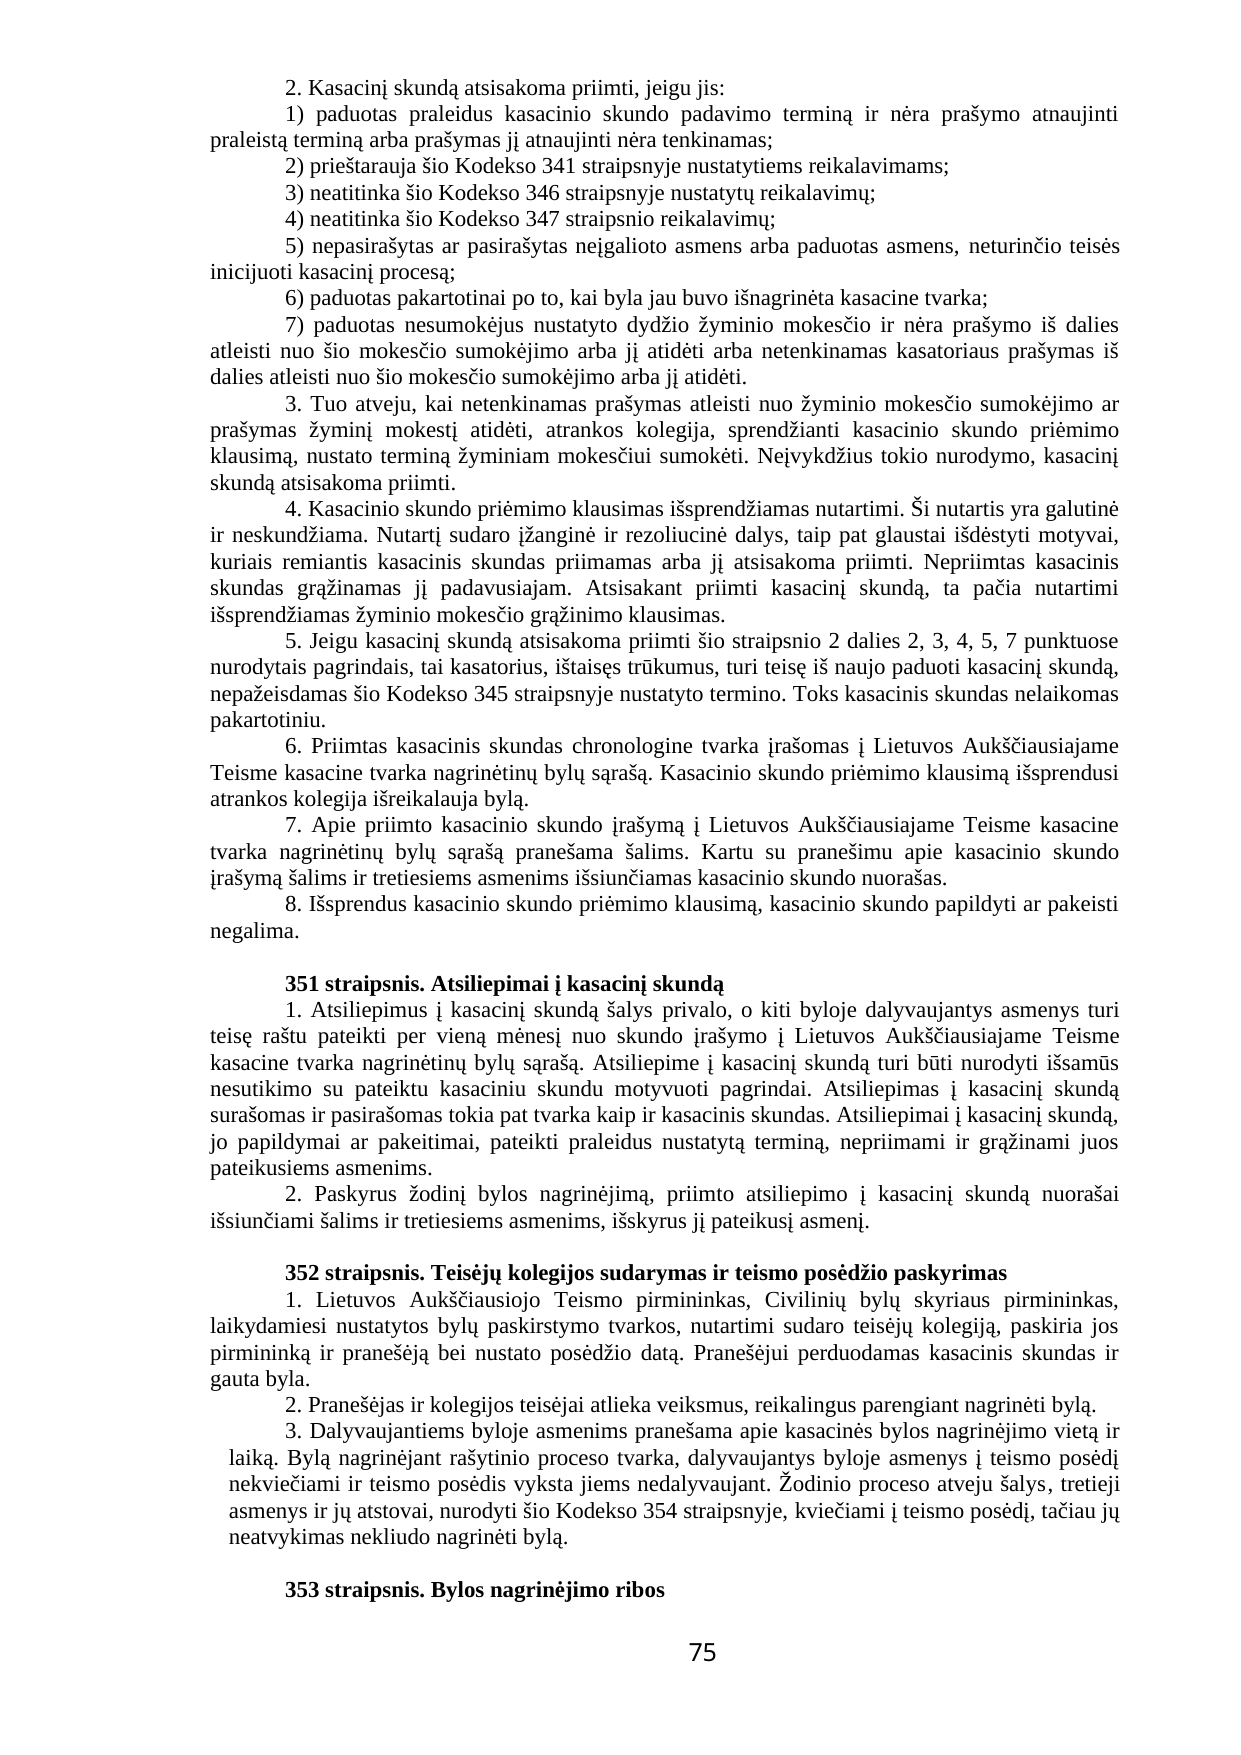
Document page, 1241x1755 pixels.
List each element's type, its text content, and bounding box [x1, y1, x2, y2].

text 7. Apie priimto kasacinio skundo įrašymą į Lietuvos Aukščiausiajame Teisme kasacine tvarka nagrinėtinų bylų sąrašą pranešama šalims. Kartu su pranešimu apie kasacinio skundo įrašymą šalims ir tretiesiems asmenims išsiunčiamas kasacinio skundo nuorašas. [210, 811, 1120, 891]
text 2. Pranešėjas ir kolegijos teisėjai atlieka veiksmus, reikalingus parengiant nagrinėti bylą. [210, 1391, 1120, 1418]
text 4. Kasacinio skundo priėmimo klausimas išsprendžiamas nutartimi. Ši nutartis yra galutinė ir neskundžiama. Nutartį sudaro įžanginė ir rezoliucinė dalys, taip pat glaustai išdėstyti motyvai, kuriais remiantis kasacinis skundas priimamas arba jį atsisakoma priimti. Nepriimtas kasacinis skundas grąžinamas jį padavusiajam. Atsisakant priimti kasacinį skundą, ta pačia nutartimi išsprendžiamas žyminio mokesčio grąžinimo klausimas. [210, 495, 1120, 627]
text 2. Kasacinį skundą atsisakoma priimti, jeigu jis: [210, 73, 1120, 100]
text 352 straipsnis. Teisėjų kolegijos sudarymas ir teismo posėdžio paskyrimas [210, 1259, 1120, 1286]
text 5) nepasirašytas ar pasirašytas neįgalioto asmens arba paduotas asmens, neturinčio teisės inicijuoti kasacinį procesą; [210, 232, 1120, 284]
text 3) neatitinka šio Kodekso 346 straipsnyje nustatytų reikalavimų; [210, 179, 1120, 205]
text 1. Atsiliepimus į kasacinį skundą šalys privalo, o kiti byloje dalyvaujantys asmenys turi teisę raštu pateikti per vieną mėnesį nuo skundo įrašymo į Lietuvos Aukščiausiajame Teisme kasacine tvarka nagrinėtinų bylų sąrašą. Atsiliepime į kasacinį skundą turi būti nurodyti išsamūs nesutikimo su pateiktu kasaciniu skundu motyvuoti pagrindai. Atsiliepimas į kasacinį skundą surašomas ir pasirašomas tokia pat tvarka kaip ir kasacinis skundas. Atsiliepimai į kasacinį skundą, jo papildymai ar pakeitimai, pateikti praleidus nustatytą terminą, nepriimami ir grąžinami juos pateikusiems asmenims. [210, 996, 1120, 1180]
text 1) paduotas praleidus kasacinio skundo padavimo terminą ir nėra prašymo atnaujinti praleistą terminą arba prašymas jį atnaujinti nėra tenkinamas; [210, 100, 1120, 153]
text 6) paduotas pakartotinai po to, kai byla jau buvo išnagrinėta kasacine tvarka; [210, 284, 1120, 311]
text 6. Priimtas kasacinis skundas chronologine tvarka įrašomas į Lietuvos Aukščiausiajame Teisme kasacine tvarka nagrinėtinų bylų sąrašą. Kasacinio skundo priėmimo klausimą išsprendusi atrankos kolegija išreikalauja bylą. [210, 732, 1120, 811]
text 3. Dalyvaujantiems byloje asmenims pranešama apie kasacinės bylos nagrinėjimo vietą ir laiką. Bylą nagrinėjant rašytinio proceso tvarka, dalyvaujantys byloje asmenys į teismo posėdį nekviečiami ir teismo posėdis vyksta jiems nedalyvaujant. Žodinio proceso atveju šalys, tretieji asmenys ir jų atstovai, nurodyti šio Kodekso 354 straipsnyje, kviečiami į teismo posėdį, tačiau jų neatvykimas nekliudo nagrinėti bylą. [229, 1418, 1120, 1549]
text 2) prieštarauja šio Kodekso 341 straipsnyje nustatytiems reikalavimams; [210, 153, 1120, 179]
text 5. Jeigu kasacinį skundą atsisakoma priimti šio straipsnio 2 dalies 2, 3, 4, 5, 7 punktuose nurodytais pagrindais, tai kasatorius, ištaisęs trūkumus, turi teisę iš naujo paduoti kasacinį skundą, nepažeisdamas šio Kodekso 345 straipsnyje nustatyto termino. Toks kasacinis skundas nelaikomas pakartotiniu. [210, 627, 1120, 732]
text 8. Išsprendus kasacinio skundo priėmimo klausimą, kasacinio skundo papildyti ar pakeisti negalima. [210, 891, 1120, 943]
text 353 straipsnis. Bylos nagrinėjimo ribos [210, 1576, 1120, 1602]
text 2. Paskyrus žodinį bylos nagrinėjimą, priimto atsiliepimo į kasacinį skundą nuorašai išsiunčiami šalims ir tretiesiems asmenims, išskyrus jį pateikusį asmenį. [210, 1180, 1120, 1233]
text 1. Lietuvos Aukščiausiojo Teismo pirmininkas, Civilinių bylų skyriaus pirmininkas, laikydamiesi nustatytos bylų paskirstymo tvarkos, nutartimi sudaro teisėjų kolegiją, paskiria jos pirmininką ir pranešėją bei nustato posėdžio datą. Pranešėjui perduodamas kasacinis skundas ir gauta byla. [210, 1286, 1120, 1391]
text 4) neatitinka šio Kodekso 347 straipsnio reikalavimų; [210, 205, 1120, 232]
text 351 straipsnis. Atsiliepimai į kasacinį skundą [210, 969, 1120, 996]
text 3. Tuo atveju, kai netenkinamas prašymas atleisti nuo žyminio mokesčio sumokėjimo ar prašymas žyminį mokestį atidėti, atrankos kolegija, sprendžianti kasacinio skundo priėmimo klausimą, nustato terminą žyminiam mokesčiui sumokėti. Neįvykdžius tokio nurodymo, kasacinį skundą atsisakoma priimti. [210, 390, 1120, 495]
text 7) paduotas nesumokėjus nustatyto dydžio žyminio mokesčio ir nėra prašymo iš dalies atleisti nuo šio mokesčio sumokėjimo arba jį atidėti arba netenkinamas kasatoriaus prašymas iš dalies atleisti nuo šio mokesčio sumokėjimo arba jį atidėti. [210, 311, 1120, 390]
